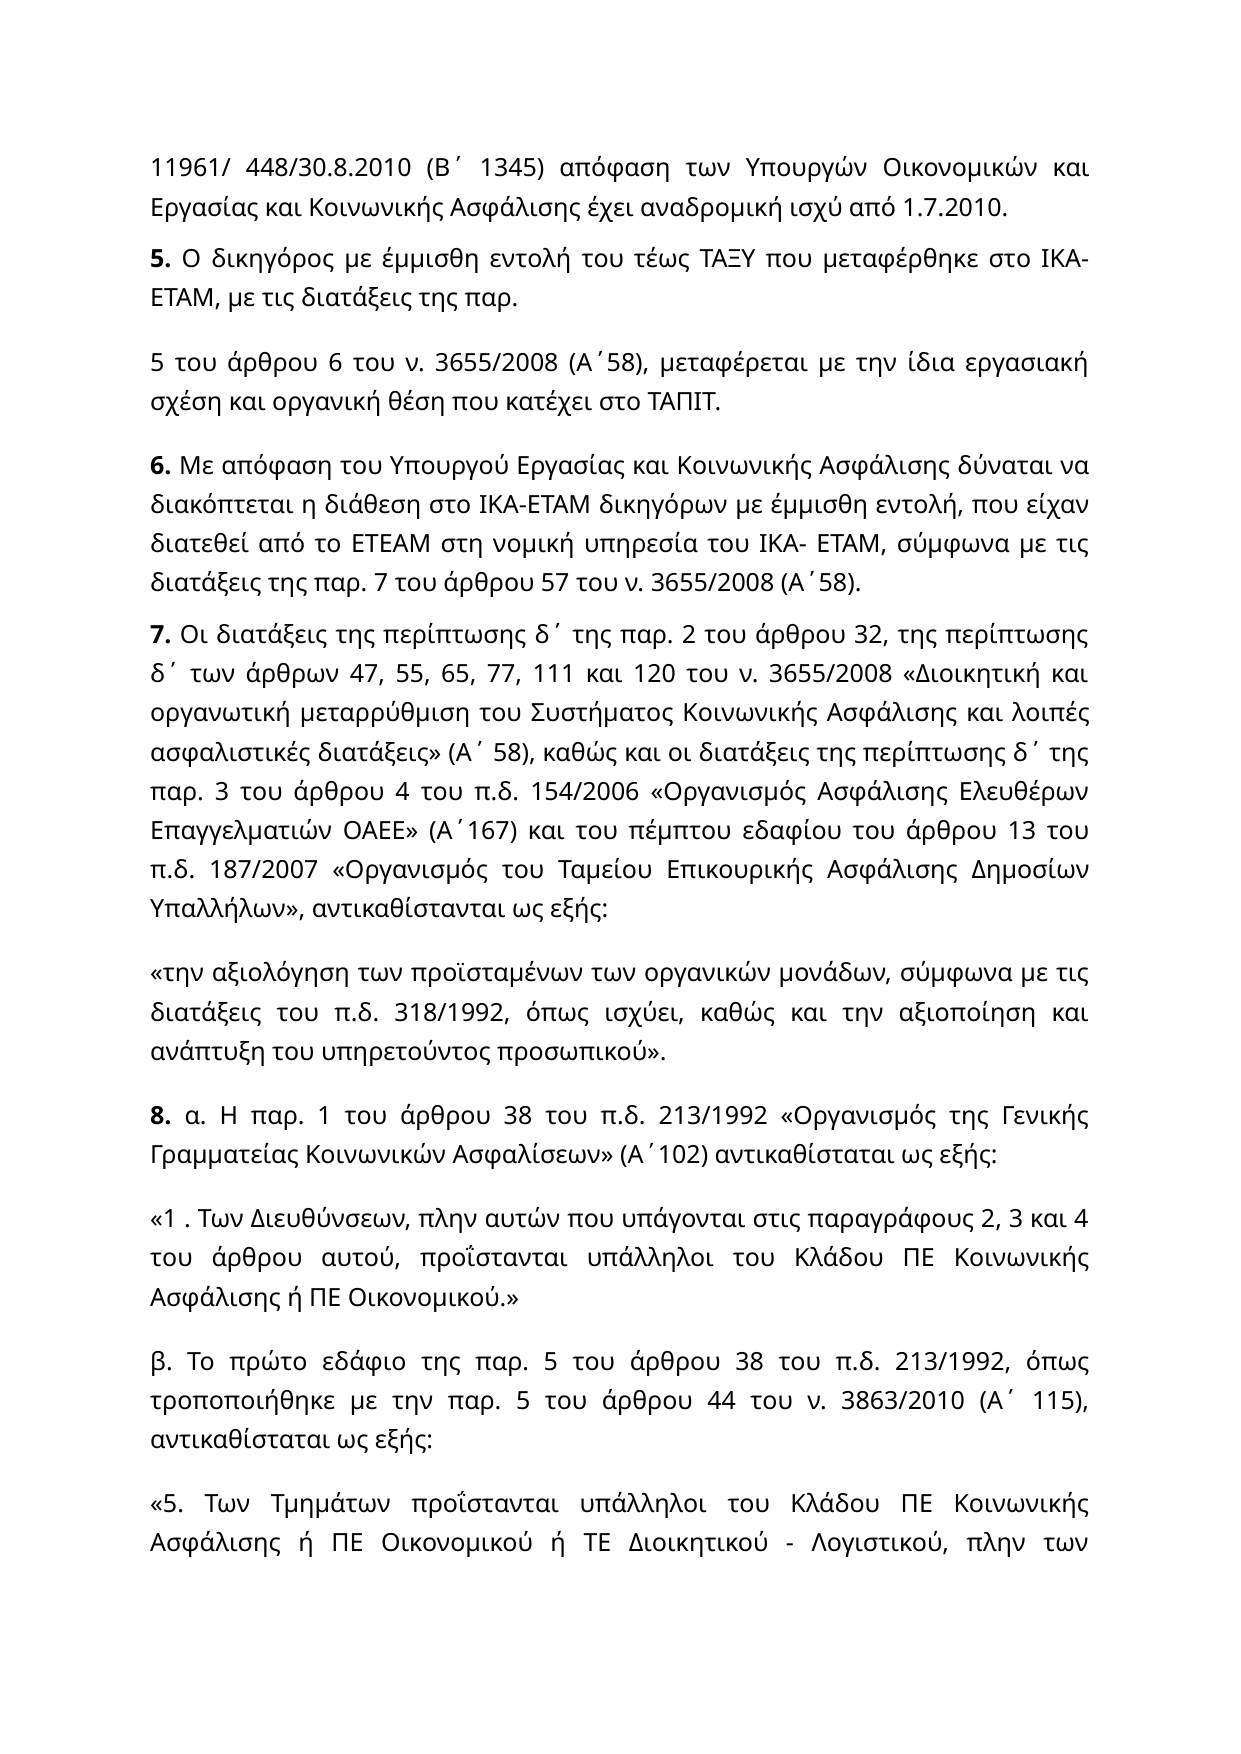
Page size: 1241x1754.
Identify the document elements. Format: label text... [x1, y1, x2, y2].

text 7. Οι διατάξεις της περίπτωσης δ΄ της παρ. 2 του άρθρου 32, της περίπτωσης δ΄ των άρθρων 47, 55, 65, 77, 111 και 120 του ν. 3655/2008 «Διοικητική και οργανωτική μεταρρύθμιση του Συστήματος Κοινωνικής Ασφάλισης και λοιπές ασφαλιστικές διατάξεις» (Α΄ 58), καθώς και οι διατάξεις της περίπτωσης δ΄ της παρ. 3 του άρθρου 4 του π.δ. 154/2006 «Οργανισμός Ασφάλισης Ελευθέρων Επαγγελματιών ΟΑΕΕ» (Α΄167) και του πέμπτου εδαφίου του άρθρου 13 του π.δ. 187/2007 «Οργανισμός του Ταμείου Επικουρικής Ασφάλισης Δημοσίων Υπαλλήλων», αντικαθίστανται ως εξής: [150, 617, 1090, 925]
text «την αξιολόγηση των προϊσταμένων των οργανικών μονάδων, σύμφωνα με τις διατάξεις του π.δ. 318/1992, όπως ισχύει, καθώς και την αξιοποίηση και ανάπτυξη του υπηρετούντος προσωπικού». [150, 955, 1090, 1067]
text «1 . Των Διευθύνσεων, πλην αυτών που υπάγονται στις παραγράφους 2, 3 και 4 του άρθρου αυτού, προΐστανται υπάλληλοι του Κλάδου ΠΕ Κοινωνικής Ασφάλισης ή ΠΕ Οικονομικού.» [150, 1201, 1090, 1313]
text 6. Με απόφαση του Υπουργού Εργασίας και Κοινωνικής Ασφάλισης δύναται να διακόπτεται η διάθεση στο ΙΚΑ-ΕΤΑΜ δικηγόρων με έμμισθη εντολή, που είχαν διατεθεί από το ΕΤΕΑΜ στη νομική υπηρεσία του ΙΚΑ- ΕΤΑΜ, σύμφωνα με τις διατάξεις της παρ. 7 του άρθρου 57 του ν. 3655/2008 (Α΄58). [150, 447, 1090, 599]
text 5 του άρθρου 6 του ν. 3655/2008 (Α΄58), μεταφέρεται με την ίδια εργασιακή σχέση και οργανική θέση που κατέχει στο ΤΑΠΙΤ. [150, 344, 1090, 417]
text 11961/ 448/30.8.2010 (Β΄ 1345) απόφαση των Υπουργών Οικονομικών και Εργασίας και Κοινωνικής Ασφάλισης έχει αναδρομική ισχύ από 1.7.2010. [150, 150, 1090, 223]
text β. Το πρώτο εδάφιο της παρ. 5 του άρθρου 38 του π.δ. 213/1992, όπως τροποποιήθηκε με την παρ. 5 του άρθρου 44 του ν. 3863/2010 (Α΄ 115), αντικαθίσταται ως εξής: [150, 1343, 1090, 1456]
text 8. α. Η παρ. 1 του άρθρου 38 του π.δ. 213/1992 «Οργανισμός της Γενικής Γραμματείας Κοινωνικών Ασφαλίσεων» (Α΄102) αντικαθίσταται ως εξής: [150, 1097, 1090, 1171]
text «5. Των Τμημάτων προΐστανται υπάλληλοι του Κλάδου ΠΕ Κοινωνικής Ασφάλισης ή ΠΕ Οικονομικού ή ΤΕ Διοικητικού - Λογιστικού, πλην των [150, 1486, 1090, 1559]
text 5. Ο δικηγόρος με έμμισθη εντολή του τέως ΤΑΞΥ που μεταφέρθηκε στο ΙΚΑ-ΕΤΑΜ, με τις διατάξεις της παρ. [150, 241, 1090, 314]
